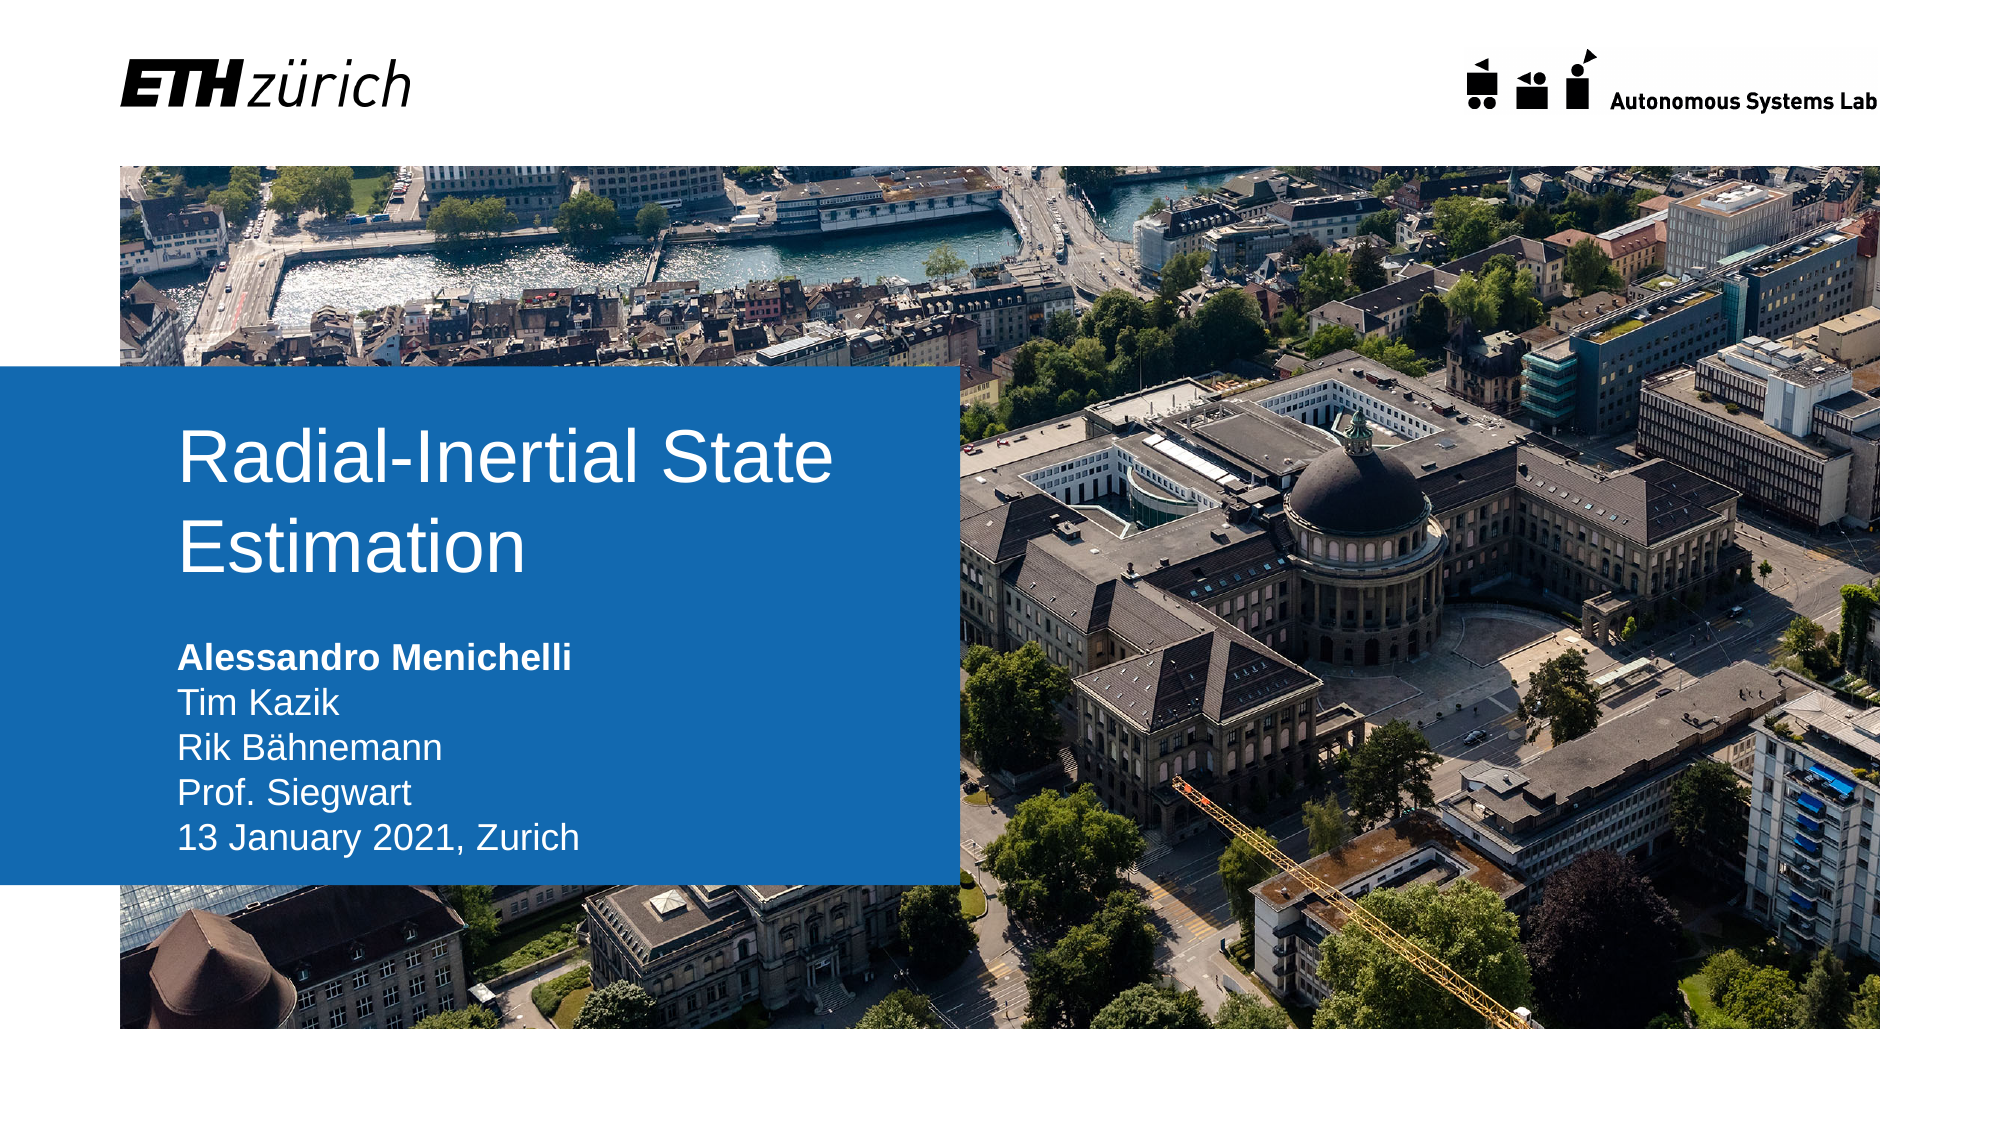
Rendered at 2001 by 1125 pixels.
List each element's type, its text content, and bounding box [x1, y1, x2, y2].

picture [120, 59, 410, 107]
title Radial-Inertial State Estimation [0, 366, 961, 886]
picture [120, 166, 1880, 1029]
list Alessandro Menichelli Tim Kazik Rik Bähnemann Prof. Siegwart 13 January 2021, Zurich [176, 633, 945, 799]
